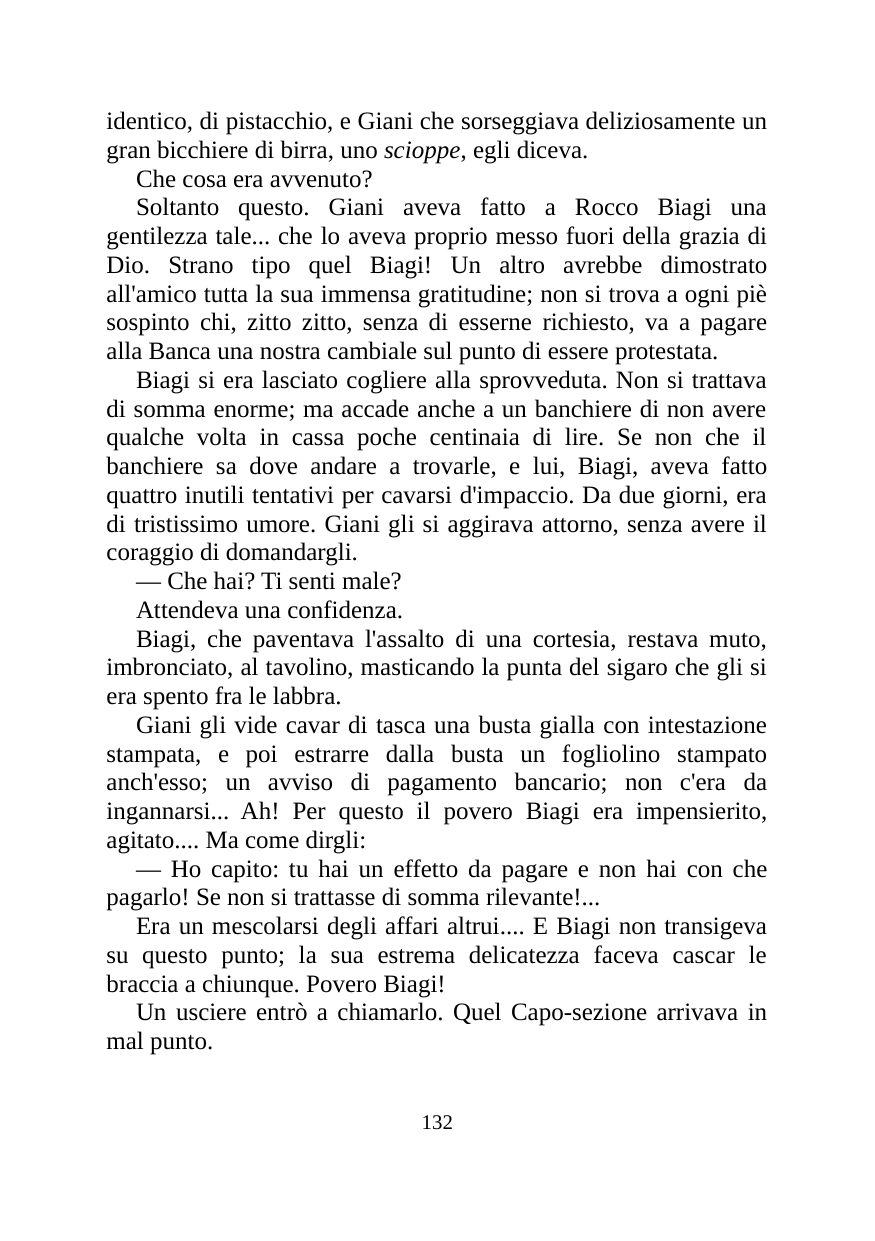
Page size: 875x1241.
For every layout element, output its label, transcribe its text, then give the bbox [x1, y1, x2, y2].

text Attendeva una confidenza. [106, 595, 768, 624]
text Biagi, che paventava l'assalto di una cortesia, restava muto, imbronciato, al tavolino, masticando la punta del sigaro che gli si era spento fra le labbra. [106, 624, 768, 710]
text — Ho capito: tu hai un effetto da pagare e non hai con che pagarlo! Se non si trattasse di somma rilevante!... [106, 854, 768, 911]
text identico, di pistacchio, e Giani che sorseggiava deliziosamente un gran bicchiere di birra, uno scioppe, egli diceva. [106, 106, 768, 164]
text Soltanto questo. Giani aveva fatto a Rocco Biagi una gentilezza tale... che lo aveva proprio messo fuori della grazia di Dio. Strano tipo quel Biagi! Un altro avrebbe dimostrato all'amico tutta la sua immensa gratitudine; non si trova a ogni piè sospinto chi, zitto zitto, senza di esserne richiesto, va a pagare alla Banca una nostra cambiale sul punto di essere protestata. [106, 192, 768, 365]
text Era un mescolarsi degli affari altrui.... E Biagi non transigeva su questo punto; la sua estrema delicatezza faceva cascar le braccia a chiunque. Povero Biagi! [106, 911, 768, 997]
text Che cosa era avvenuto? [106, 164, 768, 192]
text Giani gli vide cavar di tasca una busta gialla con intestazione stampata, e poi estrarre dalla busta un fogliolino stampato anch'esso; un avviso di pagamento bancario; non c'era da ingannarsi... Ah! Per questo il povero Biagi era impensierito, agitato.... Ma come dirgli: [106, 710, 768, 854]
text Biagi si era lasciato cogliere alla sprovveduta. Non si trattava di somma enorme; ma accade anche a un banchiere di non avere qualche volta in cassa poche centinaia di lire. Se non che il banchiere sa dove andare a trovarle, e lui, Biagi, aveva fatto quattro inutili tentativi per cavarsi d'impaccio. Da due giorni, era di tristissimo umore. Giani gli si aggirava attorno, senza avere il coraggio di domandargli. [106, 365, 768, 566]
text — Che hai? Ti senti male? [106, 566, 768, 595]
text Un usciere entrò a chiamarlo. Quel Capo-sezione arrivava in mal punto. [106, 997, 768, 1055]
